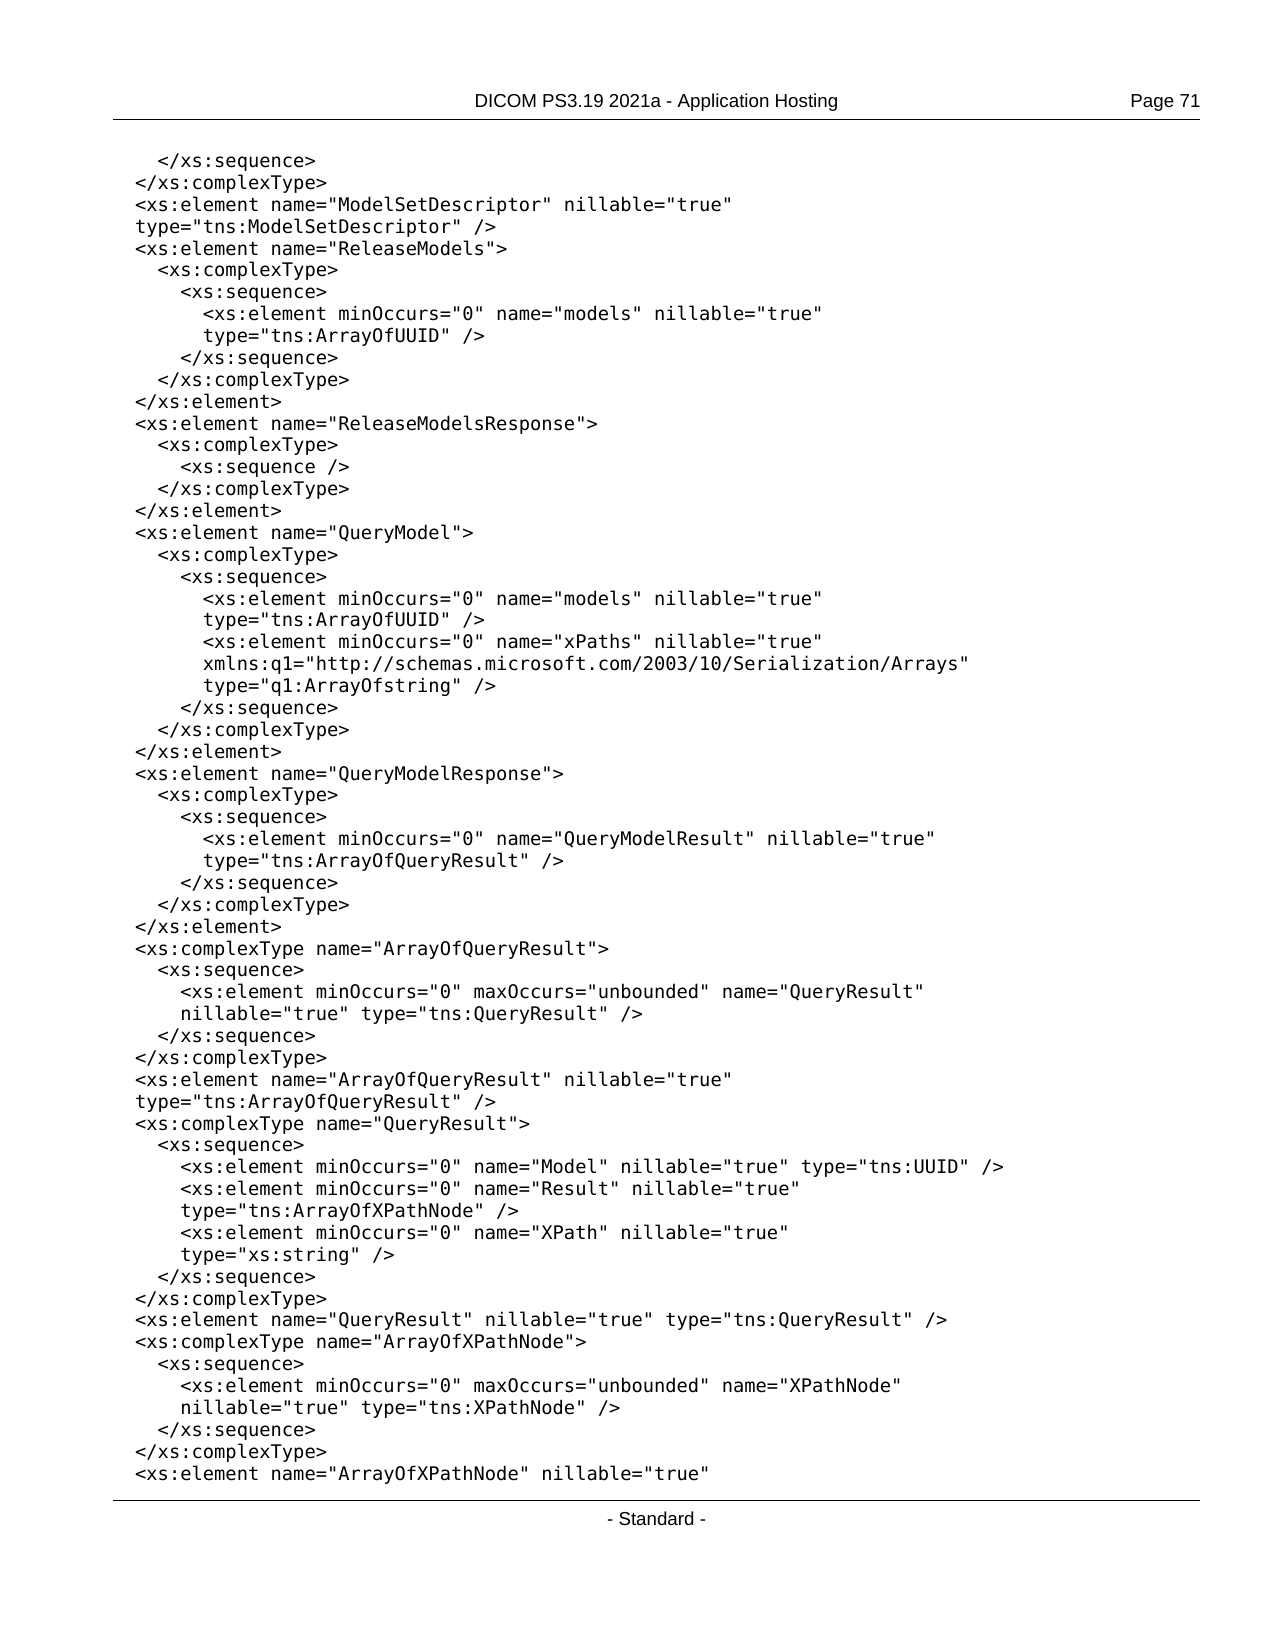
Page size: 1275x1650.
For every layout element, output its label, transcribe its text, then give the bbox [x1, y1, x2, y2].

text </xs:sequence> </xs:complexType> <xs:element name="ModelSetDescriptor" nillable="true" type="tns:ModelSetDescriptor" /> <xs:element name="ReleaseModels"> <xs:complexType> <xs:sequence> <xs:element minOccurs="0" name="models" nillable="true" type="tns:ArrayOfUUID" /> </xs:sequence> </xs:complexType> </xs:element> <xs:element name="ReleaseModelsResponse"> <xs:complexType> <xs:sequence /> </xs:complexType> </xs:element> <xs:element name="QueryModel"> <xs:complexType> <xs:sequence> <xs:element minOccurs="0" name="models" nillable="true" type="tns:ArrayOfUUID" /> <xs:element minOccurs="0" name="xPaths" nillable="true" xmlns:q1="http://schemas.microsoft.com/2003/10/Serialization/Arrays" type="q1:ArrayOfstring" /> </xs:sequence> </xs:complexType> </xs:element> <xs:element name="QueryModelResponse"> <xs:complexType> <xs:sequence> <xs:element minOccurs="0" name="QueryModelResult" nillable="true" type="tns:ArrayOfQueryResult" /> </xs:sequence> </xs:complexType> </xs:element> <xs:complexType name="ArrayOfQueryResult"> <xs:sequence> <xs:element minOccurs="0" maxOccurs="unbounded" name="QueryResult" nillable="true" type="tns:QueryResult" /> </xs:sequence> </xs:complexType> <xs:element name="ArrayOfQueryResult" nillable="true" type="tns:ArrayOfQueryResult" /> <xs:complexType name="QueryResult"> <xs:sequence> <xs:element minOccurs="0" name="Model" nillable="true" type="tns:UUID" /> <xs:element minOccurs="0" name="Result" nillable="true" type="tns:ArrayOfXPathNode" /> <xs:element minOccurs="0" name="XPath" nillable="true" type="xs:string" /> </xs:sequence> </xs:complexType> <xs:element name="QueryResult" nillable="true" type="tns:QueryResult" /> <xs:complexType name="ArrayOfXPathNode"> <xs:sequence> <xs:element minOccurs="0" maxOccurs="unbounded" name="XPathNode" nillable="true" type="tns:XPathNode" /> </xs:sequence> </xs:complexType> <xs:element name="ArrayOfXPathNode" nillable="true" [112, 150, 1200, 1484]
